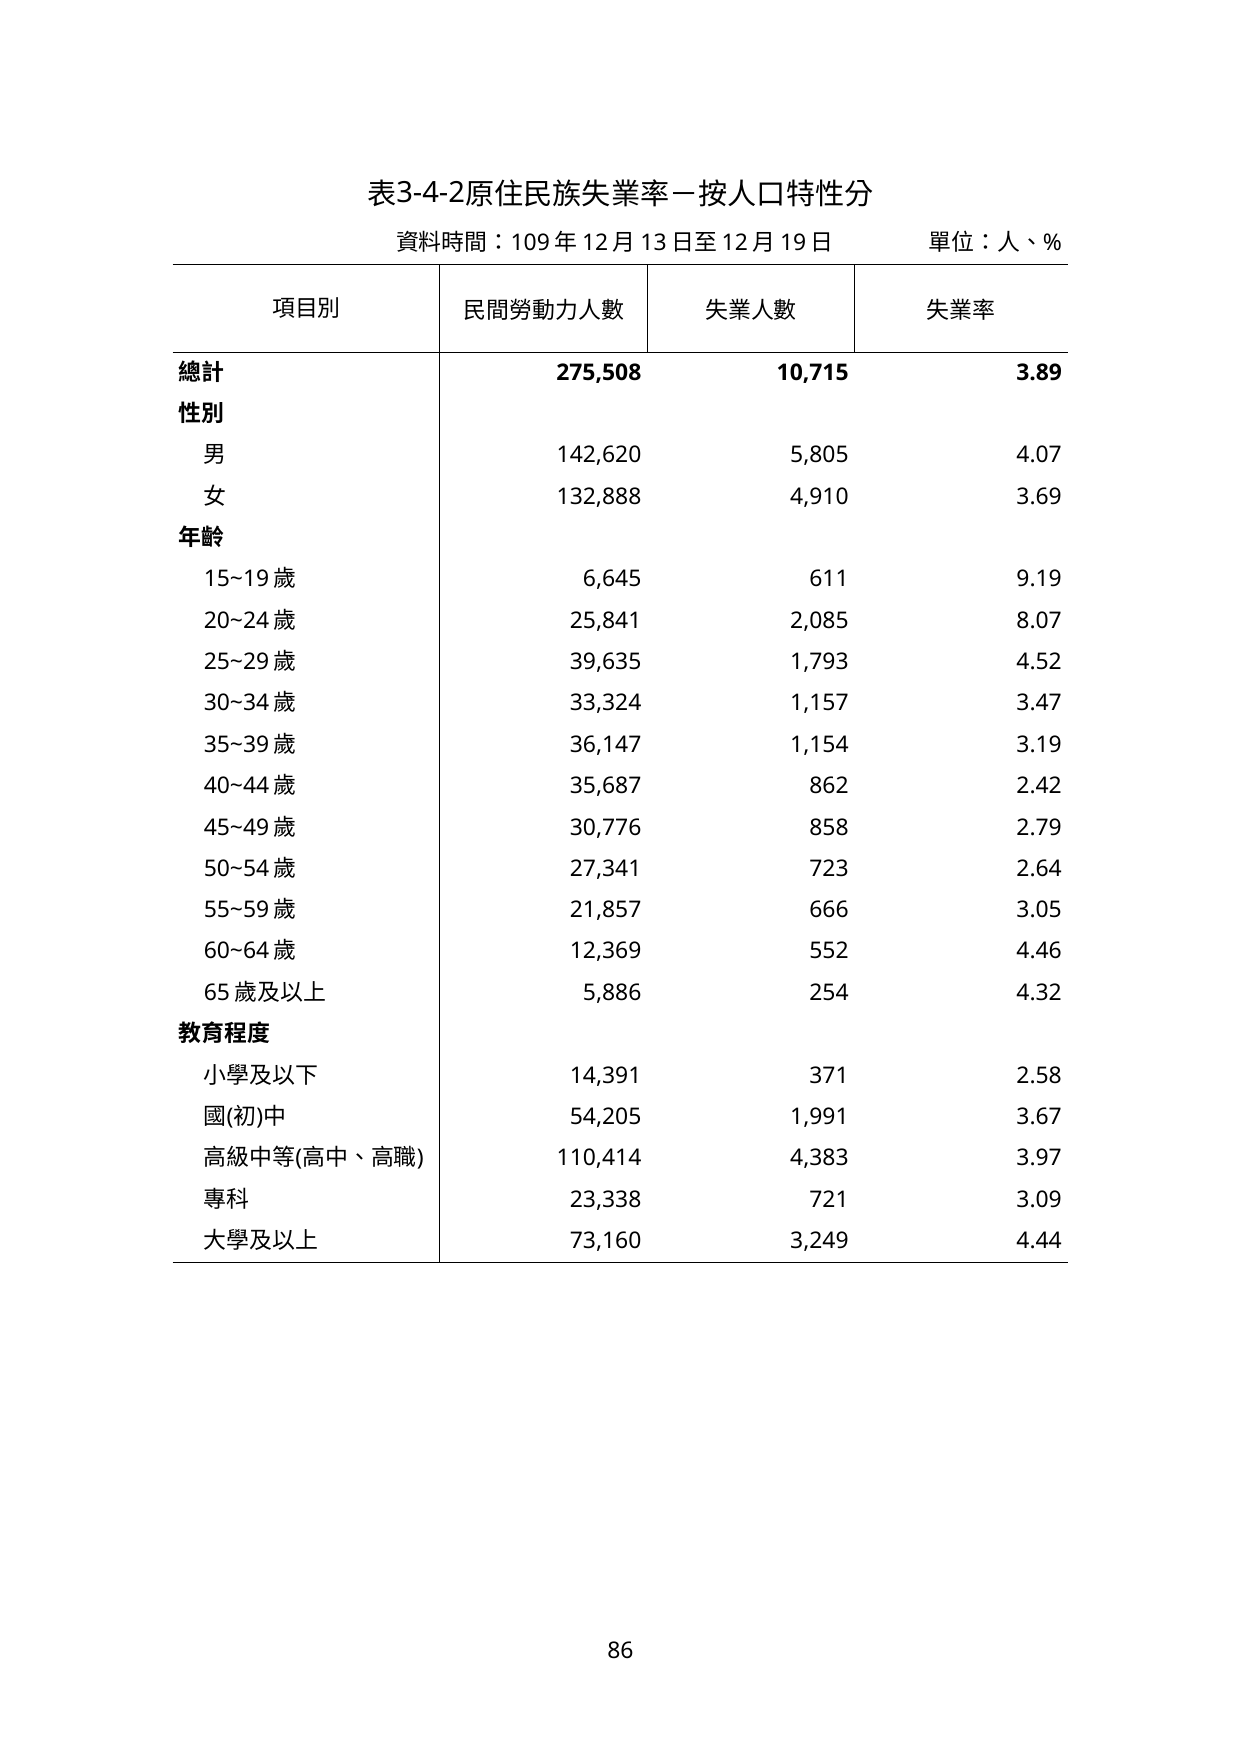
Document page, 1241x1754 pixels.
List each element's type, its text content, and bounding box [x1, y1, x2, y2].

table_cell 27,341 [440, 848, 647, 889]
table_cell 12,369 [440, 931, 647, 972]
table_cell [440, 1014, 647, 1055]
table_cell 2.42 [854, 765, 1068, 807]
list 原住民族失業率－按人口特性分 [148, 148, 1092, 223]
table_cell 3.69 [854, 476, 1068, 517]
table_cell 3.05 [854, 890, 1068, 931]
table_header 資料時間：109年12月13日至12月19日 [173, 223, 862, 264]
table_cell 132,888 [440, 476, 647, 517]
table_cell 教育程度 [173, 1014, 439, 1055]
table_cell 國(初)中 [173, 1096, 439, 1138]
table_cell 666 [647, 890, 854, 931]
table_cell 9.19 [854, 559, 1068, 600]
table_cell 25~29歲 [173, 641, 439, 683]
table_cell 4,910 [647, 476, 854, 517]
table_cell 33,324 [440, 683, 647, 724]
table_cell 4.07 [854, 435, 1068, 476]
table_cell 大學及以上 [173, 1220, 439, 1262]
table_cell 14,391 [440, 1055, 647, 1096]
table_cell 73,160 [440, 1220, 647, 1262]
table_cell 65歲及以上 [173, 972, 439, 1013]
table_cell 858 [647, 807, 854, 848]
table_cell [647, 393, 854, 434]
table_cell 35,687 [440, 765, 647, 807]
table_cell 1,157 [647, 683, 854, 724]
table_cell 10,715 [647, 353, 854, 393]
table_cell 2.64 [854, 848, 1068, 889]
table_cell 民間勞動力人數 [440, 265, 647, 352]
table_cell 30~34歲 [173, 683, 439, 724]
table_cell 35~39歲 [173, 724, 439, 765]
table_cell 254 [647, 972, 854, 1013]
table_cell 15~19歲 [173, 559, 439, 600]
table_cell 4.46 [854, 931, 1068, 972]
table_cell 性別 [173, 393, 439, 434]
table_cell 3.97 [854, 1138, 1068, 1179]
table_cell 30,776 [440, 807, 647, 848]
table_cell 552 [647, 931, 854, 972]
table_cell 5,805 [647, 435, 854, 476]
table_cell 6,645 [440, 559, 647, 600]
table_cell 2,085 [647, 600, 854, 641]
table_cell 女 [173, 476, 439, 517]
table_cell [647, 517, 854, 559]
table_cell 專科 [173, 1179, 439, 1220]
table_cell 3.89 [854, 353, 1068, 393]
table_cell 4,383 [647, 1138, 854, 1179]
table_header 單位：人、% [862, 223, 1068, 264]
table_cell 611 [647, 559, 854, 600]
table_cell 36,147 [440, 724, 647, 765]
table_cell [440, 517, 647, 559]
table_cell 371 [647, 1055, 854, 1096]
table_cell 小學及以下 [173, 1055, 439, 1096]
table_cell [854, 393, 1068, 434]
table_cell 45~49歲 [173, 807, 439, 848]
table_cell 3.09 [854, 1179, 1068, 1220]
table_cell 3,249 [647, 1220, 854, 1262]
table_cell 275,508 [440, 353, 647, 393]
table_cell 50~54歲 [173, 848, 439, 889]
table_cell 年齡 [173, 517, 439, 559]
table_cell 3.19 [854, 724, 1068, 765]
table_cell 110,414 [440, 1138, 647, 1179]
table_cell 723 [647, 848, 854, 889]
table_cell 862 [647, 765, 854, 807]
table_cell 4.32 [854, 972, 1068, 1013]
table_cell [854, 517, 1068, 559]
table_cell 4.44 [854, 1220, 1068, 1262]
table_cell 失業率 [855, 265, 1068, 352]
table_cell 1,793 [647, 641, 854, 683]
table_cell [440, 393, 647, 434]
table_cell [854, 1014, 1068, 1055]
table_cell 721 [647, 1179, 854, 1220]
table_cell 54,205 [440, 1096, 647, 1138]
table_cell 1,154 [647, 724, 854, 765]
table_cell 總計 [173, 353, 439, 393]
table_cell 40~44歲 [173, 765, 439, 807]
table_cell 4.52 [854, 641, 1068, 683]
table_cell 5,886 [440, 972, 647, 1013]
table_cell 3.47 [854, 683, 1068, 724]
table_cell 男 [173, 435, 439, 476]
table_cell 25,841 [440, 600, 647, 641]
table_cell 失業人數 [648, 265, 854, 352]
table_cell 39,635 [440, 641, 647, 683]
table_cell 1,991 [647, 1096, 854, 1138]
table_cell 142,620 [440, 435, 647, 476]
table_cell 60~64歲 [173, 931, 439, 972]
table_cell 3.67 [854, 1096, 1068, 1138]
table_cell 23,338 [440, 1179, 647, 1220]
table_cell 21,857 [440, 890, 647, 931]
table_cell 2.79 [854, 807, 1068, 848]
table_cell 55~59歲 [173, 890, 439, 931]
table_cell 項目別 [173, 265, 439, 352]
table_cell 高級中等(高中、高職) [173, 1138, 439, 1179]
table_cell [647, 1014, 854, 1055]
table_cell 2.58 [854, 1055, 1068, 1096]
table_cell 8.07 [854, 600, 1068, 641]
table_cell 20~24歲 [173, 600, 439, 641]
